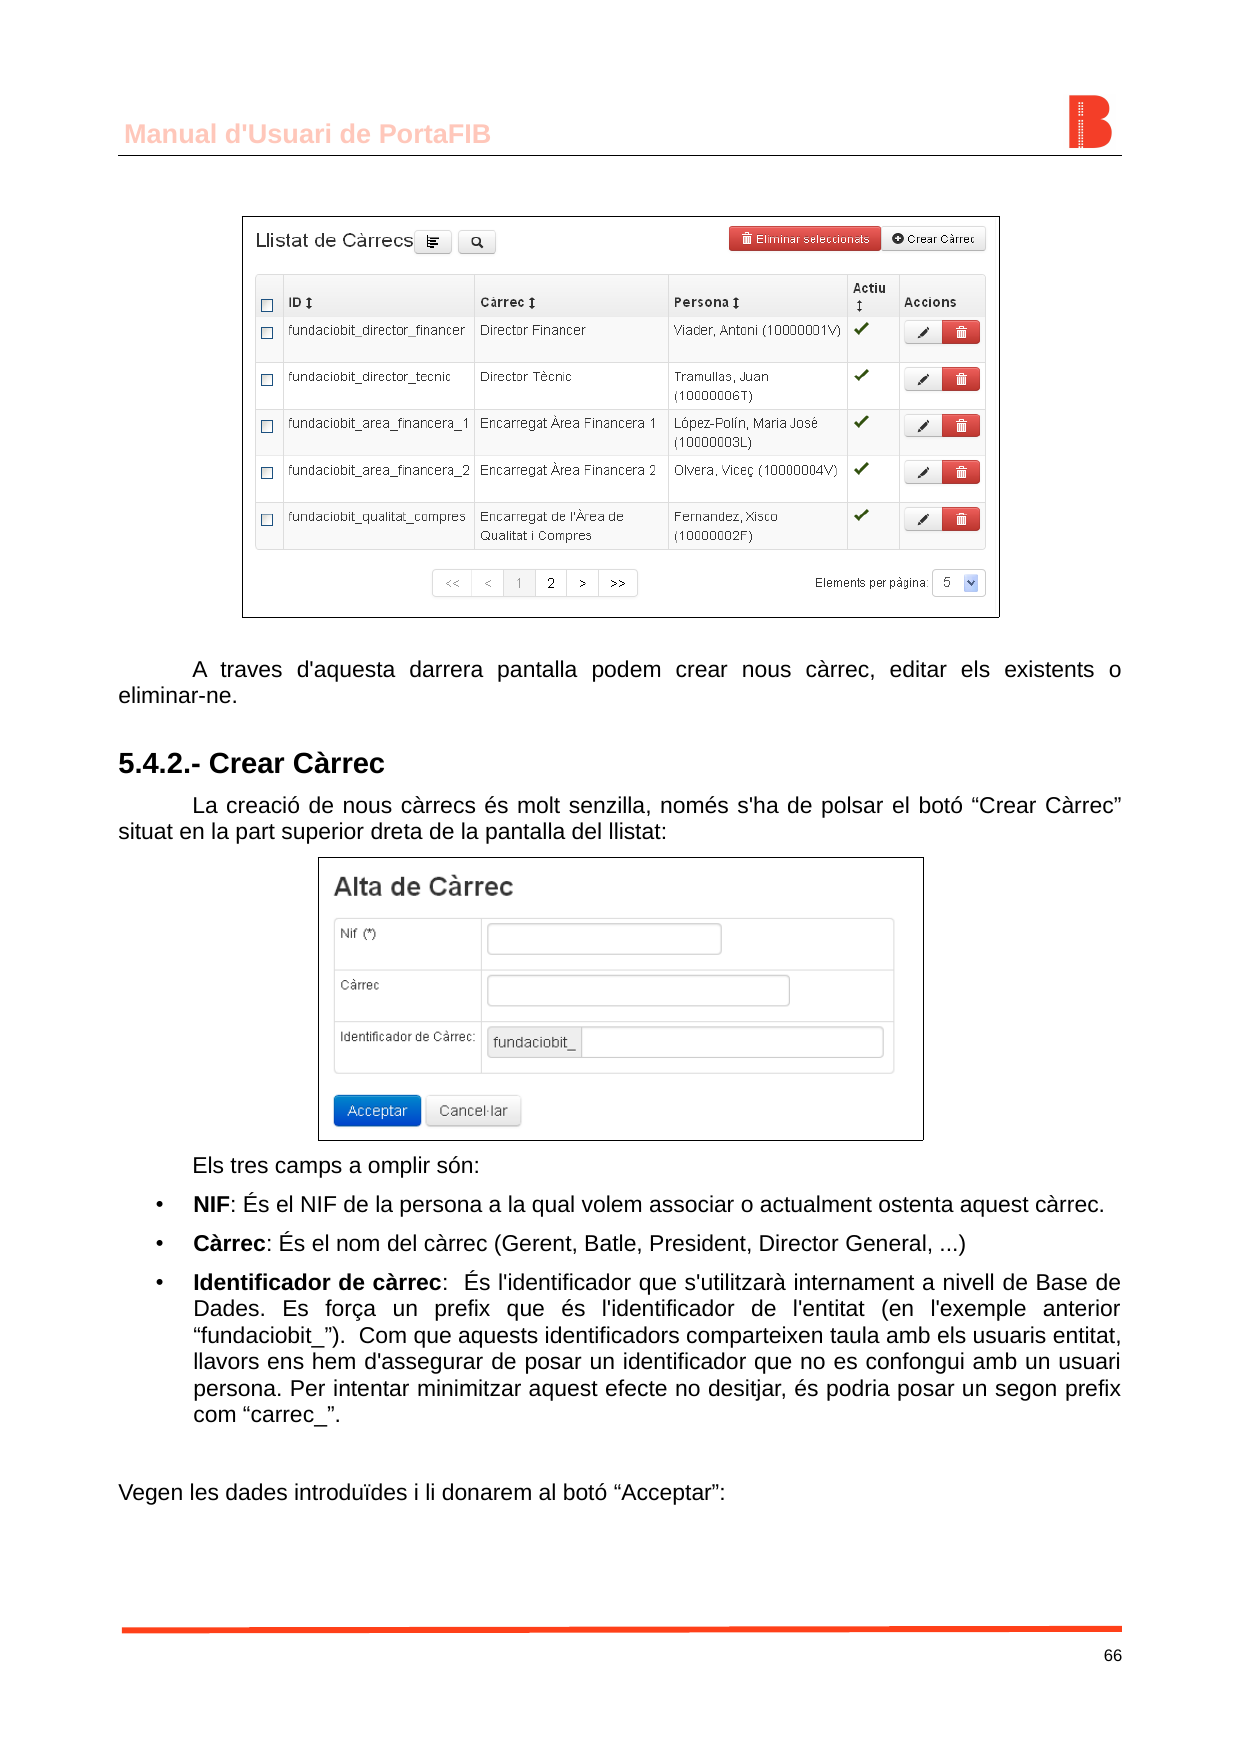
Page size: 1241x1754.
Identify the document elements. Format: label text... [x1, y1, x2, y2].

subtitle Crear Càrrec [118, 746, 1122, 779]
text La creació de nous càrrecs és molt senzilla, només s'ha de polsar el botó “Crear Càrrec” situat en la part superior dreta de la pantalla del llistat: [118, 792, 1122, 845]
list Càrrec: És el nom del càrrec (Gerent, Batle, President, Director General, ...) [156, 1230, 1122, 1257]
picture [320, 860, 920, 1137]
picture [244, 218, 996, 614]
text Vegen les dades introduïdes i li donarem al botó “Acceptar”: [118, 1478, 1122, 1505]
list Identificador de càrrec: És l'identificador que s'utilitzarà internament a nivell de Base de Dades. Es força un prefix que és l'identificador de l'entitat (en l'exemple anterior “fundaciobit_”). Com que aquests identificadors comparteixen taula amb els usuaris entitat, llavors ens hem d'assegurar de posar un identificador que no es confongui amb un usuari persona. Per intentar minimitzar aquest efecte no desitjar, és podria posar un segon prefix com “carrec_”. [156, 1269, 1122, 1427]
text A traves d'aquesta darrera pantalla podem crear nous càrrec, editar els existents o eliminar-ne. [118, 656, 1122, 708]
list NIF: És el NIF de la persona a la qual volem associar o actualment ostenta aquest càrrec. [156, 1191, 1122, 1218]
picture [1063, 94, 1117, 150]
text Els tres camps a omplir són: [118, 1152, 1122, 1179]
